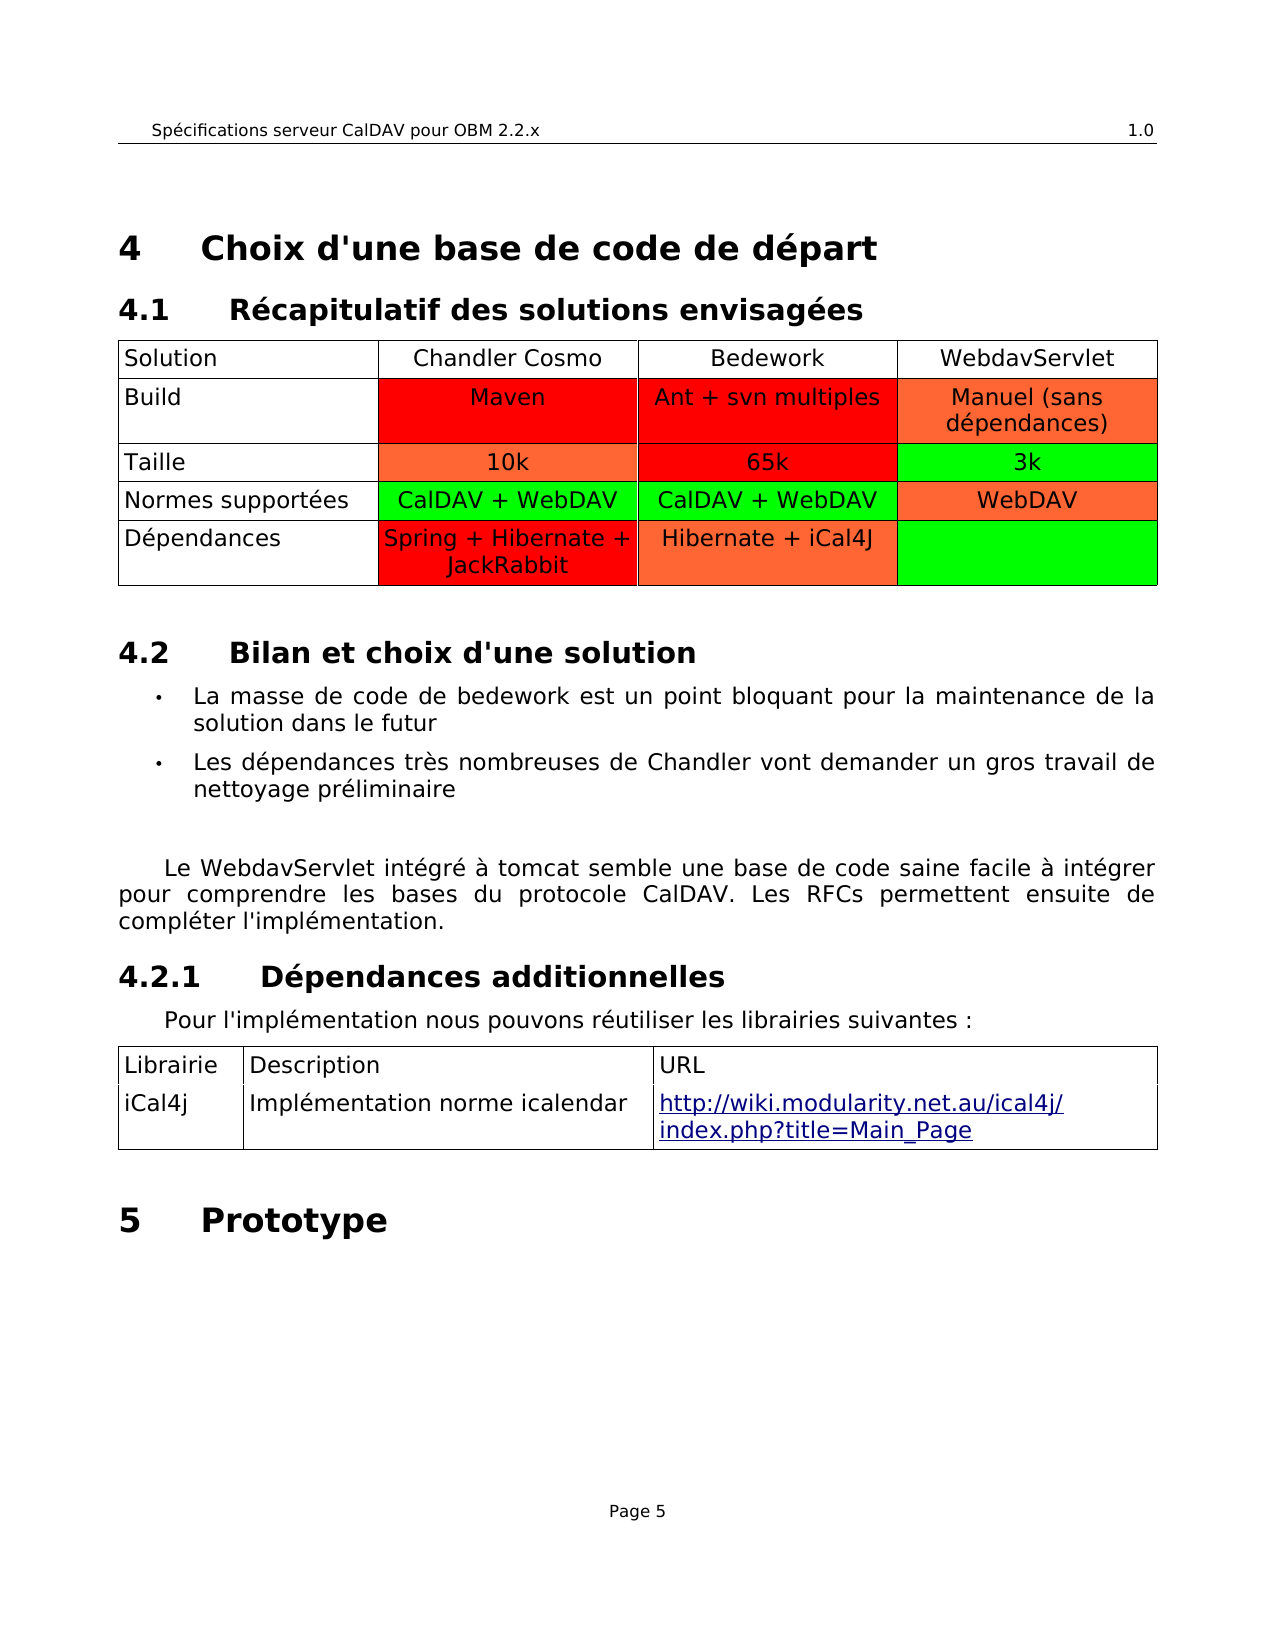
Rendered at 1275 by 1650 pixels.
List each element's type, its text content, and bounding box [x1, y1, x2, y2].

subtitle Dépendances additionnelles [118, 960, 1157, 994]
table_cell Build [119, 379, 378, 443]
table_cell Ant + svn multiples [639, 379, 897, 443]
subtitle Bilan et choix d'une solution [118, 637, 1157, 671]
table_cell iCal4j [119, 1085, 243, 1149]
table_header Chandler Cosmo [379, 341, 637, 378]
subtitle Prototype [118, 1201, 1157, 1240]
table_cell CalDAV + WebDAV [639, 482, 897, 520]
table_header Solution [119, 341, 378, 378]
table_cell 10k [379, 444, 637, 481]
table_header Bedework [639, 341, 897, 378]
table_cell CalDAV + WebDAV [379, 482, 637, 520]
table_cell WebDAV [898, 482, 1157, 520]
subtitle Choix d'une base de code de départ [118, 229, 1157, 268]
table_cell http://wiki.modularity.net.au/ical4j/index.php?title=Main_Page [654, 1085, 1157, 1149]
table_cell 3k [898, 444, 1157, 481]
table_header WebdavServlet [898, 341, 1157, 378]
table_cell [898, 521, 1157, 585]
table_cell Spring + Hibernate + JackRabbit [379, 521, 637, 585]
table_cell Normes supportées [119, 482, 378, 520]
table_header Librairie [119, 1047, 243, 1084]
list La masse de code de bedework est un point bloquant pour la maintenance de la solution dans le futur [156, 683, 1157, 737]
list Les dépendances très nombreuses de Chandler vont demander un gros travail de nettoyage préliminaire [156, 749, 1157, 803]
table_cell Maven [379, 379, 637, 443]
text Pour l'implémentation nous pouvons réutiliser les librairies suivantes : [118, 1007, 1157, 1034]
table_header URL [654, 1047, 1157, 1084]
text Le WebdavServlet intégré à tomcat semble une base de code saine facile à intégrer pour comprendre les bases du protocole CalDAV. Les RFCs permettent ensuite de compléter l'implémentation. [118, 855, 1157, 935]
table_header Description [244, 1047, 653, 1084]
table_cell Implémentation norme icalendar [244, 1085, 653, 1149]
table_cell Taille [119, 444, 378, 481]
table_cell 65k [639, 444, 897, 481]
subtitle Récapitulatif des solutions envisagées [118, 293, 1157, 327]
table_cell Dépendances [119, 521, 378, 585]
table_cell Manuel (sans dépendances) [898, 379, 1157, 443]
table_cell Hibernate + iCal4J [639, 521, 897, 585]
